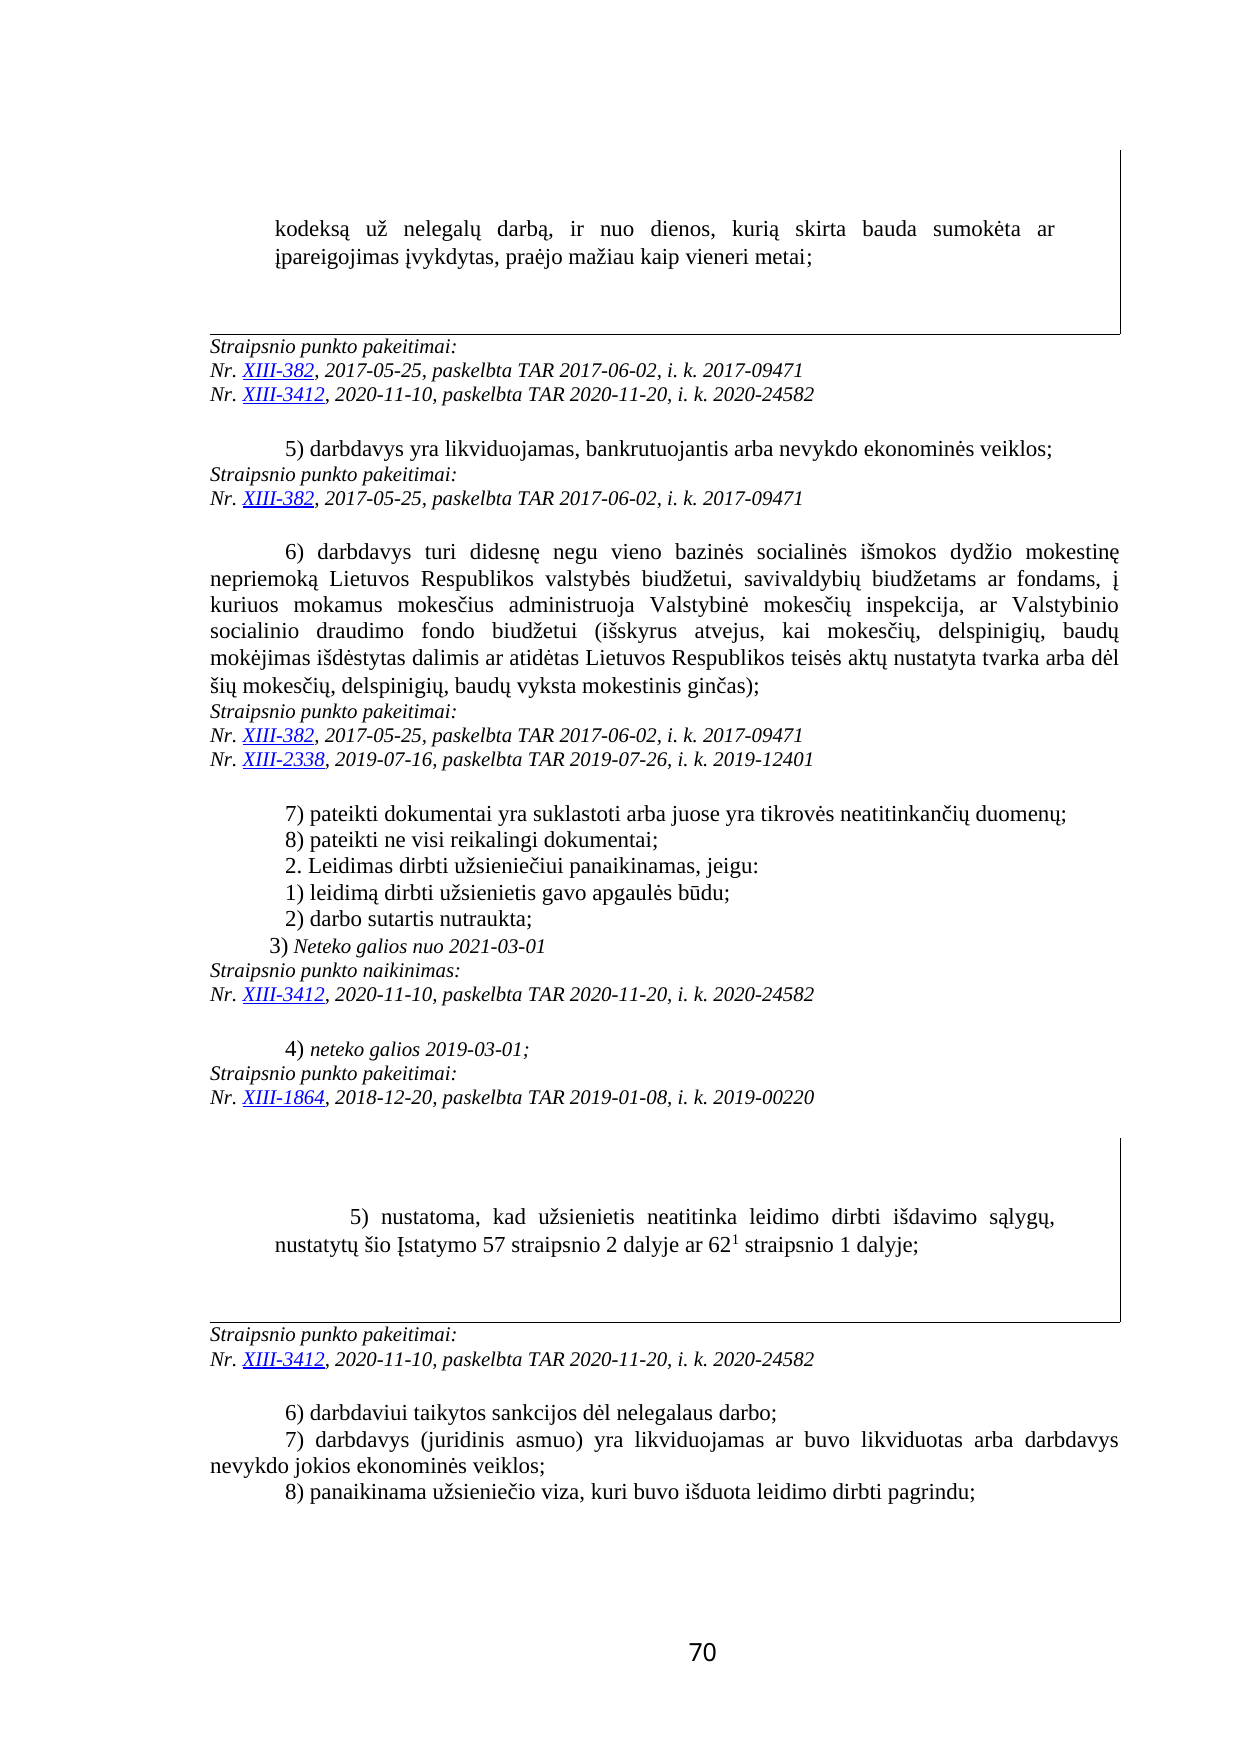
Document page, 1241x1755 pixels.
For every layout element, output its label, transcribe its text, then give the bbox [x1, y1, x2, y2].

text 6) darbdavys turi didesnę negu vieno bazinės socialinės išmokos dydžio mokestinę nepriemoką Lietuvos Respublikos valstybės biudžetui, savivaldybių biudžetams ar fondams, į kuriuos mokamus mokesčius administruoja Valstybinė mokesčių inspekcija, ar Valstybinio socialinio draudimo fondo biudžetui (išskyrus atvejus, kai mokesčių, delspinigių, baudų mokėjimas išdėstytas dalimis ar atidėtas Lietuvos Respublikos teisės aktų nustatyta tvarka arba dėl šių mokesčių, delspinigių, baudų vyksta mokestinis ginčas); [210, 538, 1120, 699]
text 7) darbdavys (juridinis asmuo) yra likviduojamas ar buvo likviduotas arba darbdavys nevykdo jokios ekonominės veiklos; [210, 1426, 1120, 1478]
text Nr. XIII-382, 2017-05-25, paskelbta TAR 2017-06-02, i. k. 2017-09471 [210, 723, 1120, 747]
text 8) pateikti ne visi reikalingi dokumentai; [210, 826, 1120, 853]
text 1) leidimą dirbti užsienietis gavo apgaulės būdu; [210, 879, 1120, 905]
text 5) darbdavys yra likviduojamas, bankrutuojantis arba nevykdo ekonominės veiklos; [210, 435, 1120, 462]
text Nr. XIII-1864, 2018-12-20, paskelbta TAR 2019-01-08, i. k. 2019-00220 [210, 1085, 1120, 1109]
text 7) pateikti dokumentai yra suklastoti arba juose yra tikrovės neatitinkančių duomenų; [210, 800, 1120, 826]
text Nr. XIII-3412, 2020-11-10, paskelbta TAR 2020-11-20, i. k. 2020-24582 [210, 1346, 1120, 1371]
text Straipsnio punkto pakeitimai: [210, 462, 1120, 486]
text Nr. XIII-3412, 2020-11-10, paskelbta TAR 2020-11-20, i. k. 2020-24582 [210, 982, 1120, 1006]
text kodeksą už nelegalų darbą, ir nuo dienos, kurią skirta bauda sumokėta ar įpareigojimas įvykdytas, praėjo mažiau kaip vieneri metai; [210, 150, 1120, 334]
text Straipsnio punkto pakeitimai: [210, 334, 1120, 358]
text 5) nustatoma, kad užsienietis neatitinka leidimo dirbti išdavimo sąlygų, nustatytų šio Įstatymo 57 straipsnio 2 dalyje ar 621 straipsnio 1 dalyje; [210, 1138, 1120, 1322]
text 8) panaikinama užsieniečio viza, kuri buvo išduota leidimo dirbti pagrindu; [210, 1478, 1120, 1505]
text 3) Neteko galios nuo 2021-03-01 [210, 932, 1120, 958]
text 6) darbdaviui taikytos sankcijos dėl nelegalaus darbo; [210, 1399, 1120, 1426]
text Straipsnio punkto naikinimas: [210, 958, 1120, 982]
text 2) darbo sutartis nutraukta; [210, 905, 1120, 932]
text 4) neteko galios 2019-03-01; [210, 1035, 1120, 1061]
text Nr. XIII-382, 2017-05-25, paskelbta TAR 2017-06-02, i. k. 2017-09471 [210, 358, 1120, 382]
text Straipsnio punkto pakeitimai: [210, 1061, 1120, 1085]
text Nr. XIII-3412, 2020-11-10, paskelbta TAR 2020-11-20, i. k. 2020-24582 [210, 382, 1120, 406]
text Straipsnio punkto pakeitimai: [210, 699, 1120, 723]
text 2. Leidimas dirbti užsieniečiui panaikinamas, jeigu: [210, 853, 1120, 879]
text Nr. XIII-382, 2017-05-25, paskelbta TAR 2017-06-02, i. k. 2017-09471 [210, 486, 1120, 510]
text Straipsnio punkto pakeitimai: [210, 1322, 1120, 1346]
text Nr. XIII-2338, 2019-07-16, paskelbta TAR 2019-07-26, i. k. 2019-12401 [210, 747, 1120, 771]
